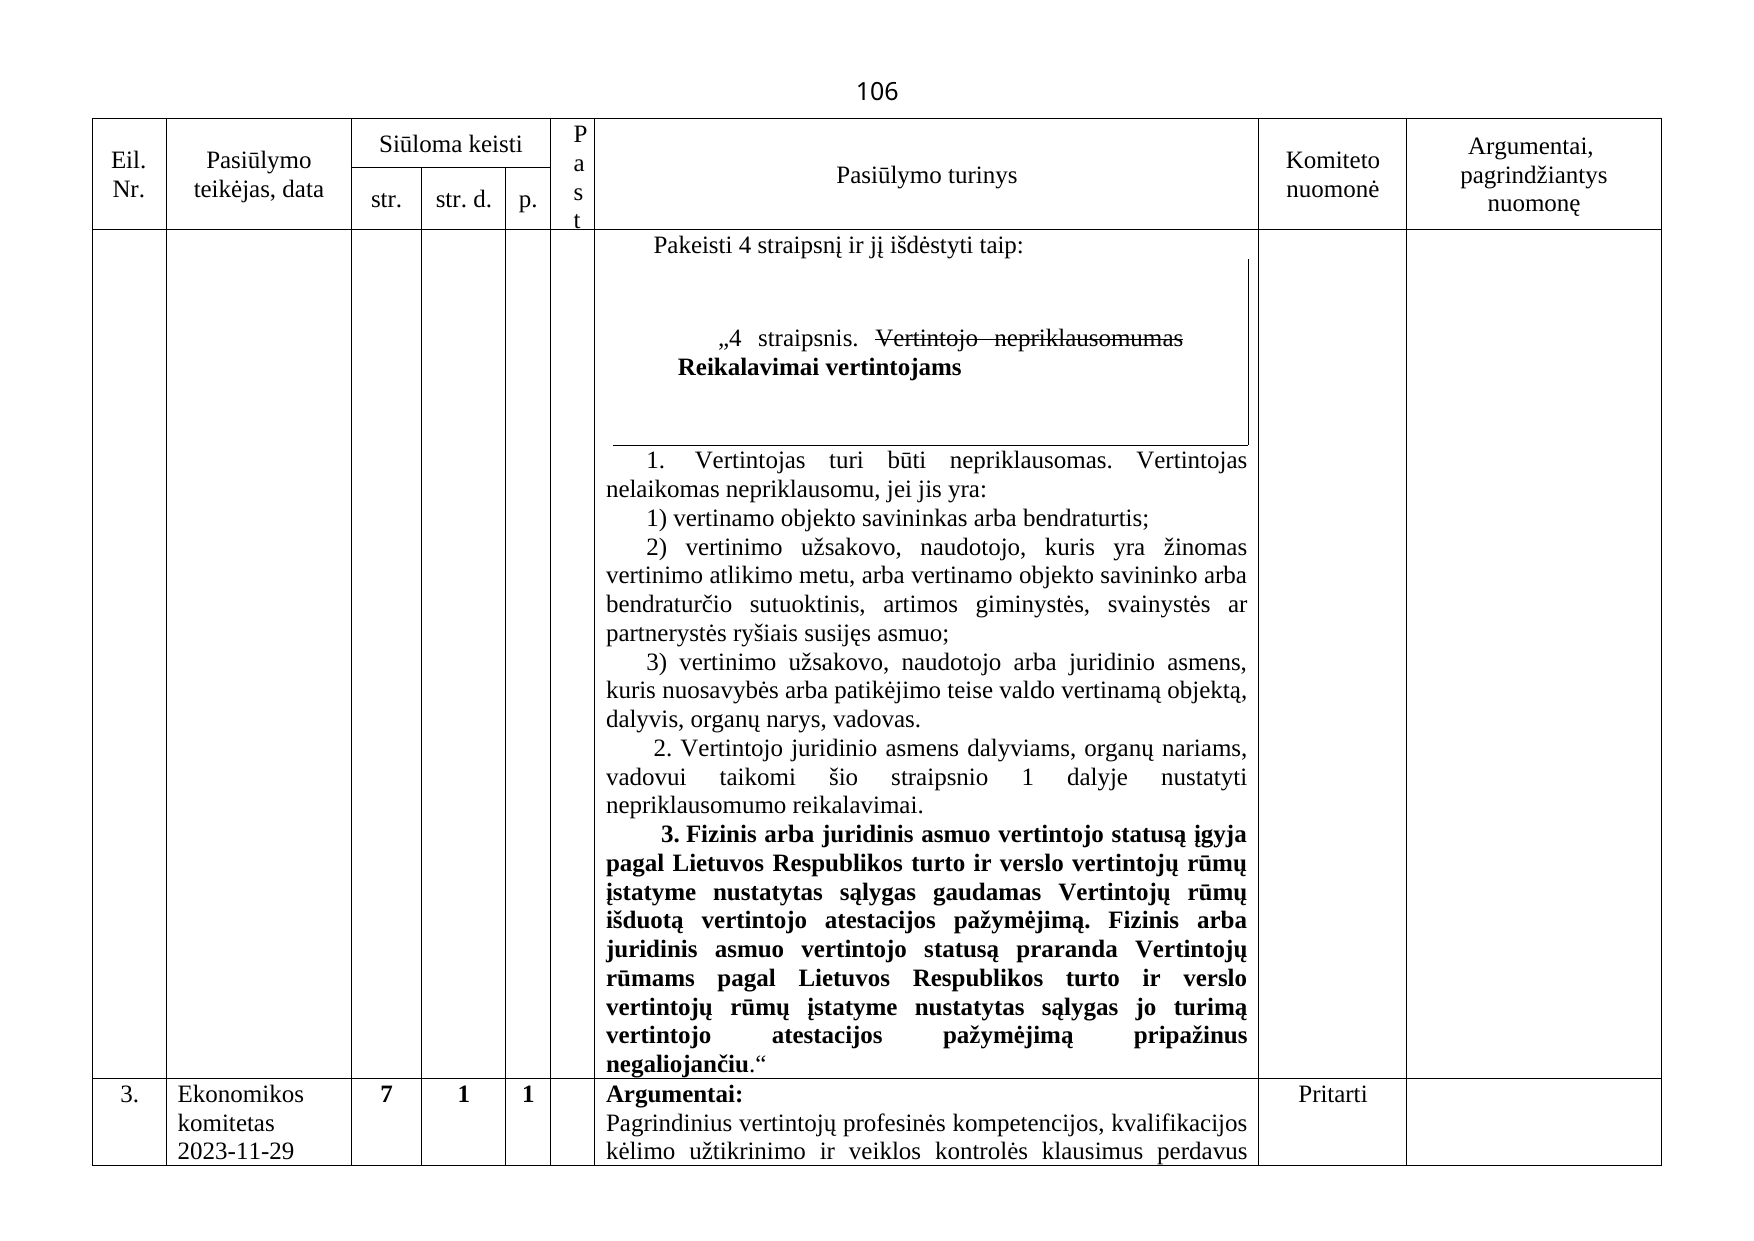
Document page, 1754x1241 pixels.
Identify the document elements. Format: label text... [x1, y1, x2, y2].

table_cell Argumentai: Pagrindinius vertintojų profesinės kompetencijos, kvalifikacijos kėlimo užtikrinimo ir veiklos kontrolės klausimus perdavus [595, 1079, 1258, 1165]
table_cell str. [352, 168, 421, 229]
table_cell [551, 230, 594, 1078]
table_cell [422, 230, 505, 1078]
table_cell [551, 1079, 594, 1165]
table_header Komiteto nuomonė [1259, 119, 1406, 229]
table_cell str. d. [422, 168, 505, 229]
table_cell [1259, 230, 1406, 1078]
table_header Argumentai, pagrindžiantys nuomonę [1407, 119, 1661, 229]
table_cell p. [506, 168, 550, 229]
table_cell 7 [352, 1079, 421, 1165]
table_header Pastabos [551, 119, 594, 229]
table_cell Pakeisti 4 straipsnį ir jį išdėstyti taip: „4 straipsnis. Vertintojo nepriklausomumas Reikalavimai vertintojams 1. Vertintojas turi būti nepriklausomas. Vertintojas nelaikomas nepriklausomu, jei jis yra: 1) vertinamo objekto savininkas arba bendraturtis; 2) vertinimo užsakovo, naudotojo, kuris yra žinomas vertinimo atlikimo metu, arba vertinamo objekto savininko arba bendraturčio sutuoktinis, artimos giminystės, svainystės ar partnerystės ryšiais susijęs asmuo; 3) vertinimo užsakovo, naudotojo arba juridinio asmens, kuris nuosavybės arba patikėjimo teise valdo vertinamą objektą, dalyvis, organų narys, vadovas. 2. Vertintojo juridinio asmens dalyviams, organų nariams, vadovui taikomi šio straipsnio 1 dalyje nustatyti nepriklausomumo reikalavimai. 3. Fizinis arba juridinis asmuo vertintojo statusą įgyja pagal Lietuvos Respublikos turto ir verslo vertintojų rūmų įstatyme nustatytas sąlygas gaudamas Vertintojų rūmų išduotą vertintojo atestacijos pažymėjimą. Fizinis arba juridinis asmuo vertintojo statusą praranda Vertintojų rūmams pagal Lietuvos Respublikos turto ir verslo vertintojų rūmų įstatyme nustatytas sąlygas jo turimą vertintojo atestacijos pažymėjimą pripažinus negaliojančiu.“ [595, 230, 1258, 1078]
table_cell Pritarti [1259, 1079, 1406, 1165]
table_cell [93, 230, 166, 1078]
table_header Eil. Nr. [93, 119, 166, 229]
table_header Pasiūlymo turinys [595, 119, 1258, 229]
table_cell 1 [422, 1079, 505, 1165]
table_cell [506, 230, 550, 1078]
table_cell [1407, 1079, 1661, 1165]
table_header Pasiūlymo teikėjas, data [167, 119, 351, 229]
table_cell 1 [506, 1079, 550, 1165]
table_header Siūloma keisti [352, 119, 550, 167]
table_cell [1407, 230, 1661, 1078]
table_cell [352, 230, 421, 1078]
table_cell Ekonomikos komitetas 2023-11-29 [167, 1079, 351, 1165]
table_cell 3. [93, 1079, 166, 1165]
table_cell [167, 230, 351, 1078]
